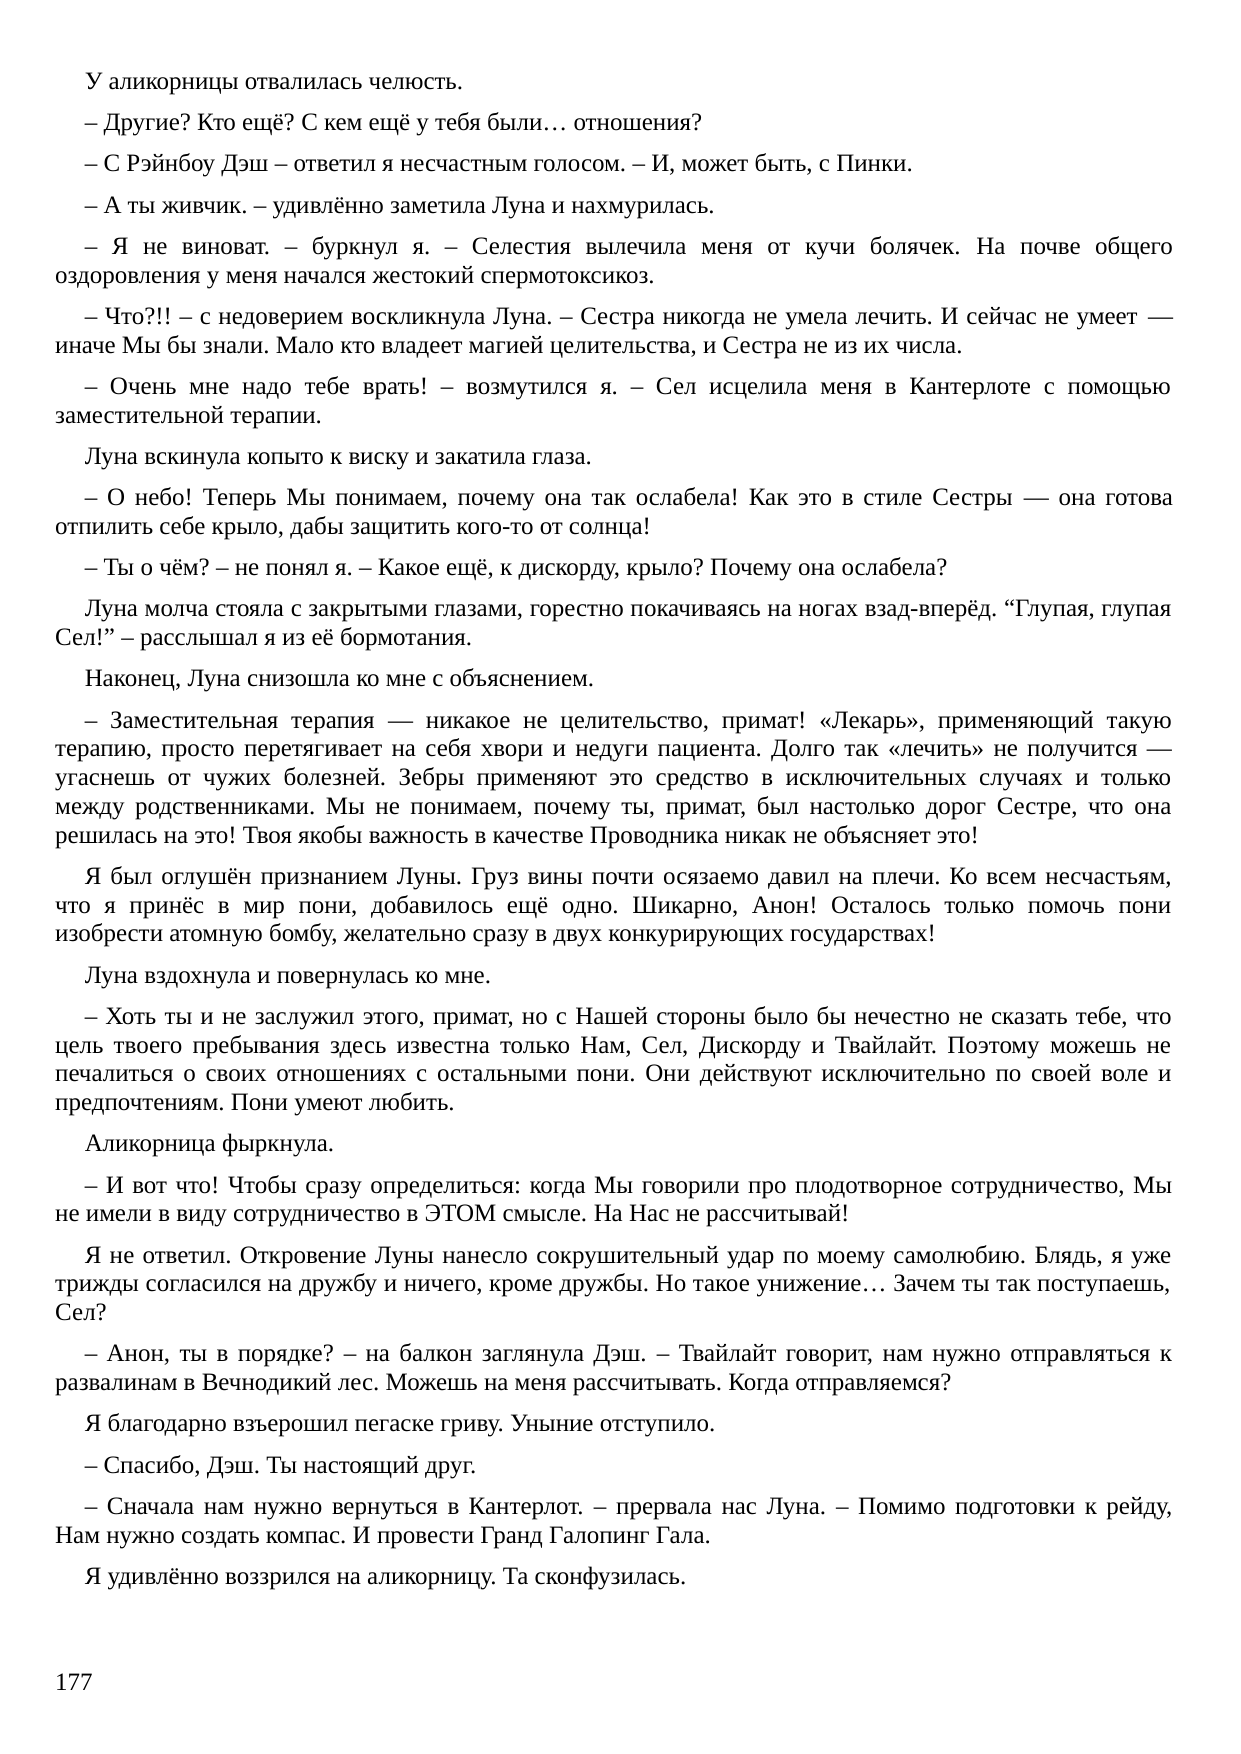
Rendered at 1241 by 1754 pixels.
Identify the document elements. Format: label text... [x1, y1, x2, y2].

text Наконец, Луна снизошла ко мне с объяснением. [55, 663, 1173, 692]
text – И вот что! Чтобы сразу определиться: когда Мы говорили про плодотворное сотрудничество, Мы не имели в виду сотрудничество в ЭТОМ смысле. На Нас не рассчитывай! [55, 1170, 1173, 1227]
text Аликорница фыркнула. [55, 1128, 1173, 1157]
text – Я не виноват. – буркнул я. – Селестия вылечила меня от кучи болячек. На почве общего оздоровления у меня начался жестокий спермотоксикоз. [55, 231, 1173, 288]
text Я удивлённо воззрился на аликорницу. Та сконфузилась. [55, 1561, 1173, 1590]
text – А ты живчик. – удивлённо заметила Луна и нахмурилась. [55, 190, 1173, 218]
text Луна молча стояла с закрытыми глазами, горестно покачиваясь на ногах взад-вперёд. “Глупая, глупая Сел!” – расслышал я из её бормотания. [55, 593, 1173, 651]
text У аликорницы отвалилась челюсть. [55, 66, 1173, 95]
text Луна вскинула копыто к виску и закатила глаза. [55, 441, 1173, 470]
text Я был оглушён признанием Луны. Груз вины почти осязаемо давил на плечи. Ко всем несчастьям, что я принёс в мир пони, добавилось ещё одно. Шикарно, Анон! Осталось только помочь пони изобрести атомную бомбу, желательно сразу в двух конкурирующих государствах! [55, 861, 1173, 947]
text – С Рэйнбоу Дэш – ответил я несчастным голосом. – И, может быть, с Пинки. [55, 148, 1173, 177]
text – Хоть ты и не заслужил этого, примат, но с Нашей стороны было бы нечестно не сказать тебе, что цель твоего пребывания здесь известна только Нам, Сел, Дискорду и Твайлайт. Поэтому можешь не печалиться о своих отношениях с остальными пони. Они действуют исключительно по своей воле и предпочтениям. Пони умеют любить. [55, 1001, 1173, 1116]
text – Другие? Кто ещё? С кем ещё у тебя были… отношения? [55, 107, 1173, 136]
text – Что?!! – с недоверием воскликнула Луна. – Сестра никогда не умела лечить. И сейчас не умеет — иначе Мы бы знали. Мало кто владеет магией целительства, и Сестра не из их числа. [55, 301, 1173, 358]
text – Сначала нам нужно вернуться в Кантерлот. – прервала нас Луна. – Помимо подготовки к рейду, Нам нужно создать компас. И провести Гранд Галопинг Гала. [55, 1491, 1173, 1548]
text Я не ответил. Откровение Луны нанесло сокрушительный удар по моему самолюбию. Блядь, я уже трижды согласился на дружбу и ничего, кроме дружбы. Но такое унижение… Зачем ты так поступаешь, Сел? [55, 1240, 1173, 1326]
text – Анон, ты в порядке? – на балкон заглянула Дэш. – Твайлайт говорит, нам нужно отправляться к развалинам в Вечнодикий лес. Можешь на меня рассчитывать. Когда отправляемся? [55, 1338, 1173, 1396]
text – Спасибо, Дэш. Ты настоящий друг. [55, 1450, 1173, 1478]
text – Заместительная терапия — никакое не целительство, примат! «Лекарь», применяющий такую терапию, просто перетягивает на себя хвори и недуги пациента. Долго так «лечить» не получится — угаснешь от чужих болезней. Зебры применяют это средство в исключительных случаях и только между родственниками. Мы не понимаем, почему ты, примат, был настолько дорог Сестре, что она решилась на это! Твоя якобы важность в качестве Проводника никак не объясняет это! [55, 705, 1173, 848]
text Луна вздохнула и повернулась ко мне. [55, 960, 1173, 988]
text – О небо! Теперь Мы понимаем, почему она так ослабела! Как это в стиле Сестры — она готова отпилить себе крыло, дабы защитить кого-то от солнца! [55, 482, 1173, 540]
text – Очень мне надо тебе врать! – возмутился я. – Сел исцелила меня в Кантерлоте с помощью заместительной терапии. [55, 371, 1173, 428]
text – Ты о чём? – не понял я. – Какое ещё, к дискорду, крыло? Почему она ослабела? [55, 552, 1173, 581]
text Я благодарно взъерошил пегаске гриву. Уныние отступило. [55, 1408, 1173, 1437]
